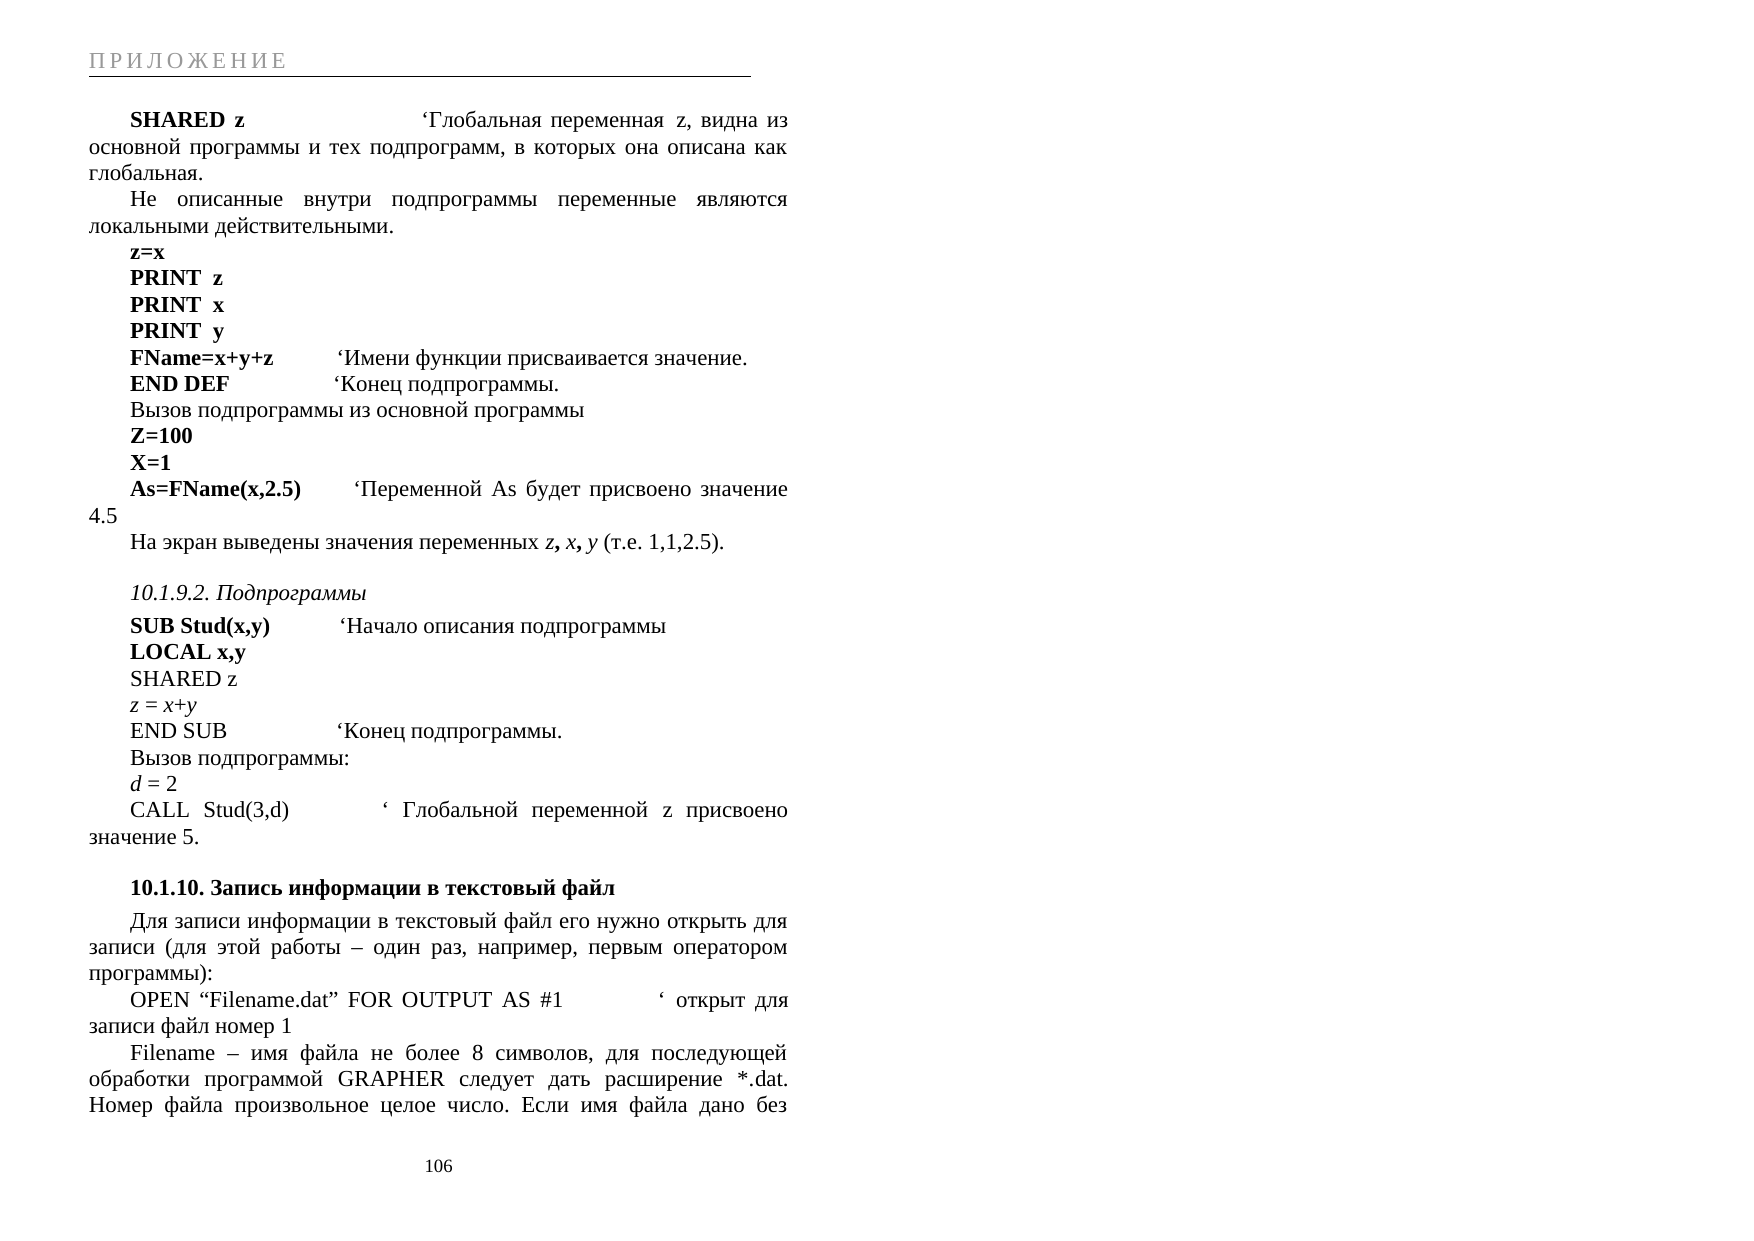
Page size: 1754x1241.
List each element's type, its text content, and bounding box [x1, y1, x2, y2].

text X=1 [89, 449, 788, 475]
text CALL Stud(3,d) ‘ Глобальной переменной z присвоено значение 5. [89, 796, 788, 849]
text As=FName(x,2.5) ‘Переменной As будет присвоено значение 4.5 [89, 475, 788, 528]
text PRINT x [89, 291, 788, 317]
text LOCAL x,y [89, 638, 788, 665]
text На экран выведены значения переменных z, x, y (т.е. 1,1,2.5). [89, 528, 788, 554]
text FName=x+y+z ‘Имени функции присваивается значение. [89, 343, 788, 370]
text Для записи информации в текстовый файл его нужно открыть для записи (для этой работы – один раз, например, первым оператором программы): [89, 907, 788, 986]
text OPEN “Filename.dat” FOR OUTPUT AS #1 ‘ открыт для записи файл номер 1 [89, 986, 788, 1038]
text END SUB ‘Конец подпрограммы. [89, 717, 788, 744]
text Z=100 [89, 423, 788, 449]
text SHARED z [89, 665, 788, 691]
text PRINT z [89, 264, 788, 291]
text Не описанные внутри подпрограммы переменные являются локальными действительными. [89, 185, 788, 238]
subtitle Запись информации в текстовый файл [89, 874, 788, 901]
text Вызов подпрограммы из основной программы [89, 396, 788, 423]
text SUB Stud(x,y) ‘Начало описания подпрограммы [89, 612, 788, 638]
text SHARED z ‘Глобальная переменная z, видна из основной программы и тех подпрограмм, в которых она описана как глобальная. [89, 106, 788, 185]
text PRINT y [89, 317, 788, 343]
subtitle Подпрограммы [89, 579, 788, 606]
text END DEF ‘Конец подпрограммы. [89, 370, 788, 396]
text z=x [89, 238, 788, 264]
text d = 2 [89, 770, 788, 796]
text Filename – имя файла не более 8 символов, для последующей обработки программой GRAPHER следует дать расширение *.dat. Номер файла произвольное целое число. Если имя файла дано без [89, 1038, 788, 1118]
text z = x+y [89, 691, 788, 717]
text Вызов подпрограммы: [89, 744, 788, 770]
